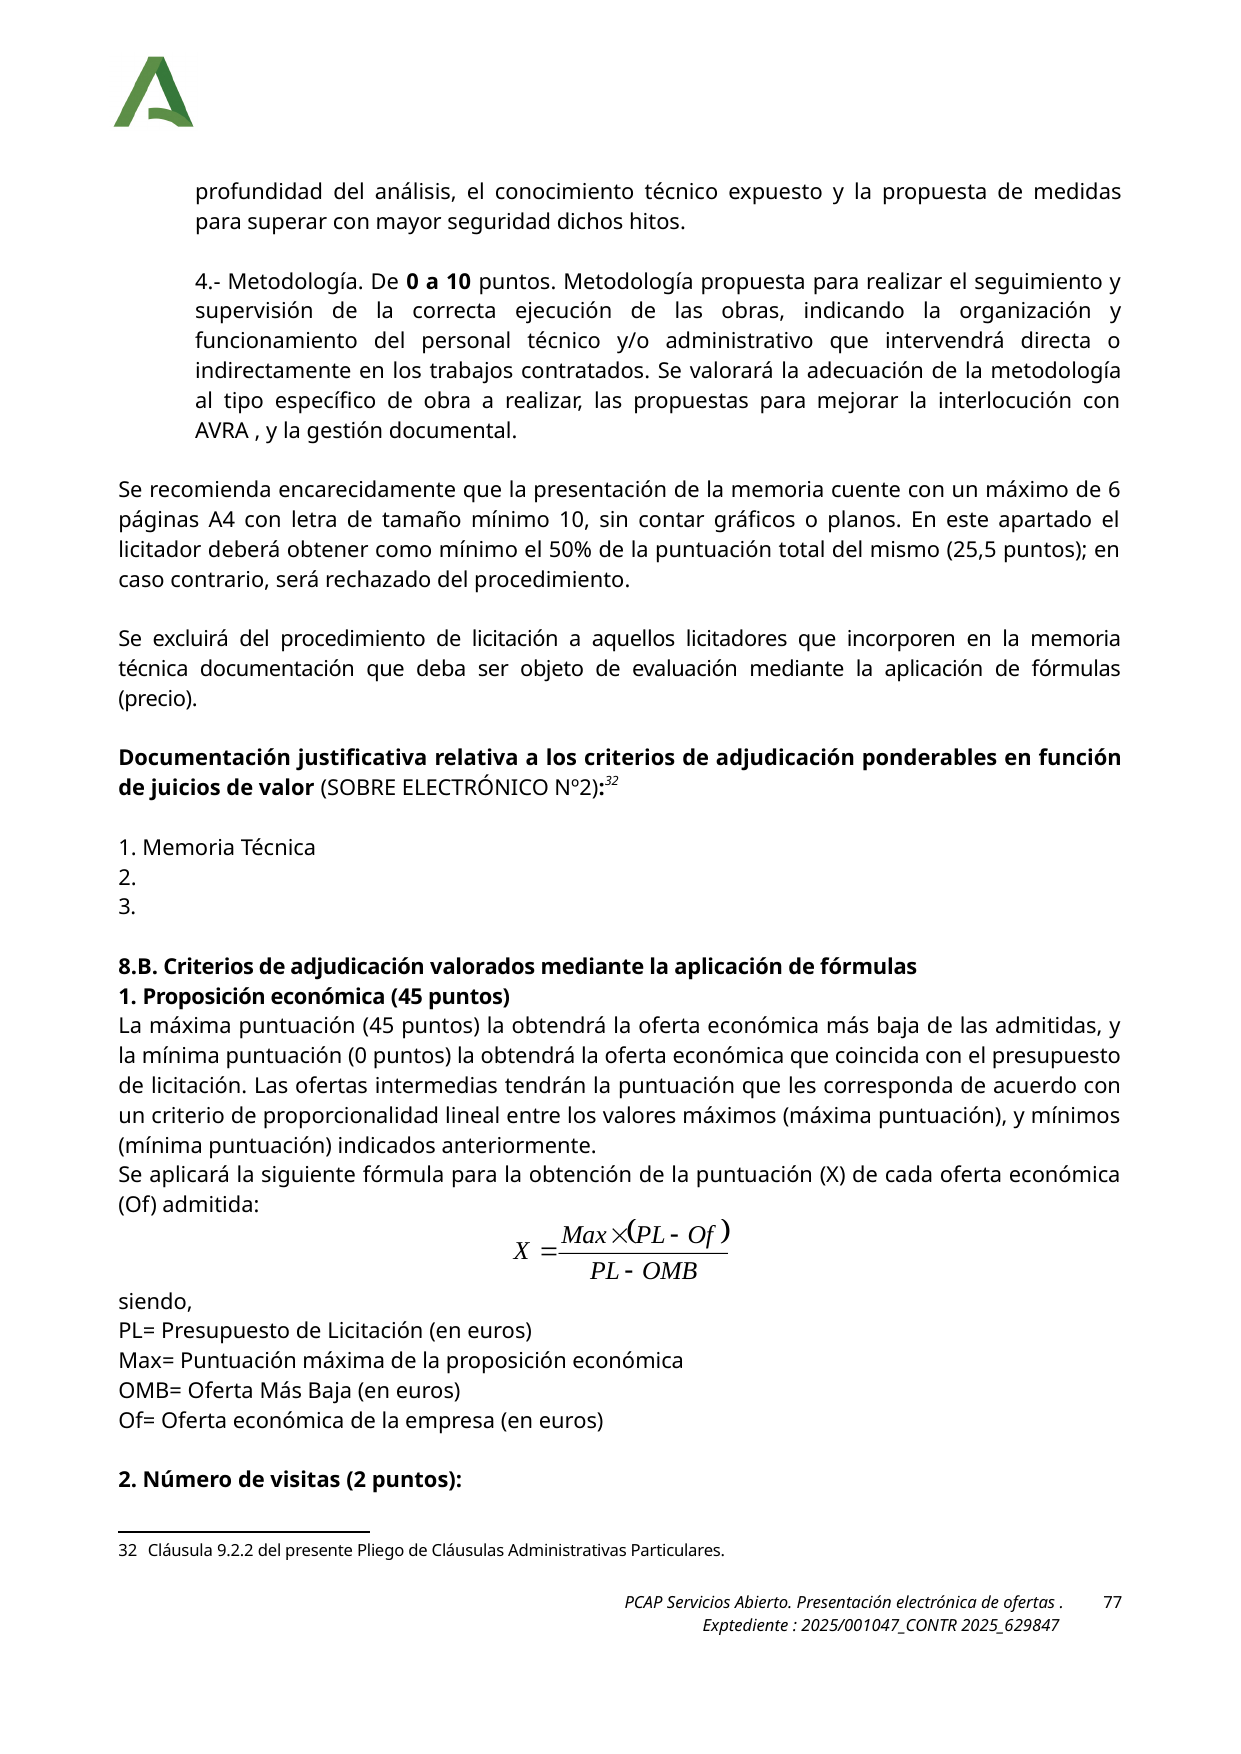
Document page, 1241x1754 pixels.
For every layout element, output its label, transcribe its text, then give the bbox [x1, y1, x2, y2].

text 4.- Metodología. De 0 a 10 puntos. Metodología propuesta para realizar el seguimiento y supervisión de la correcta ejecución de las obras, indicando la organización y funcionamiento del personal técnico y/o administrativo que intervendrá directa o indirectamente en los trabajos contratados. Se valorará la adecuación de la metodología al tipo específico de obra a realizar, las propuestas para mejorar la interlocución con AVRA , y la gestión documental. [195, 266, 1122, 444]
text siendo, [118, 1286, 1122, 1316]
text Documentación justificativa relativa a los criterios de adjudicación ponderables en función de juicios de valor (SOBRE ELECTRÓNICO Nº2): [118, 742, 1122, 802]
text OMB= Oferta Más Baja (en euros) [118, 1375, 1122, 1405]
text 2. [118, 862, 1122, 891]
text 1. Proposición económica (45 puntos) [118, 981, 1122, 1011]
text 1. Memoria Técnica [118, 832, 1122, 862]
text PL= Presupuesto de Licitación (en euros) [118, 1316, 1122, 1345]
text profundidad del análisis, el conocimiento técnico expuesto y la propuesta de medidas para superar con mayor seguridad dichos hitos. [195, 176, 1122, 236]
picture [109, 52, 198, 131]
text Cláusula 9.2.2 del presente Pliego de Cláusulas Administrativas Particulares. [118, 1538, 1122, 1561]
text Of= Oferta económica de la empresa (en euros) [118, 1405, 1122, 1435]
text La máxima puntuación (45 puntos) la obtendrá la oferta económica más baja de las admitidas, y la mínima puntuación (0 puntos) la obtendrá la oferta económica que coincida con el presupuesto de licitación. Las ofertas intermedias tendrán la puntuación que les corresponda de acuerdo con un criterio de proporcionalidad lineal entre los valores máximos (máxima puntuación), y mínimos (mínima puntuación) indicados anteriormente. [118, 1011, 1122, 1159]
text 3. [118, 891, 1122, 921]
text 2. Número de visitas (2 puntos): [118, 1464, 1122, 1494]
text Se excluirá del procedimiento de licitación a aquellos licitadores que incorporen en la memoria técnica documentación que deba ser objeto de evaluación mediante la aplicación de fórmulas (precio). [118, 623, 1122, 713]
text Max= Puntuación máxima de la proposición económica [118, 1345, 1122, 1375]
text Se recomienda encarecidamente que la presentación de la memoria cuente con un máximo de 6 páginas A4 con letra de tamaño mínimo 10, sin contar gráficos o planos. En este apartado el licitador deberá obtener como mínimo el 50% de la puntuación total del mismo (25,5 puntos); en caso contrario, será rechazado del procedimiento. [118, 474, 1122, 593]
text 8.B. Criterios de adjudicación valorados mediante la aplicación de fórmulas [118, 951, 1122, 981]
text Se aplicará la siguiente fórmula para la obtención de la puntuación (X) de cada oferta económica (Of) admitida: [118, 1159, 1122, 1219]
